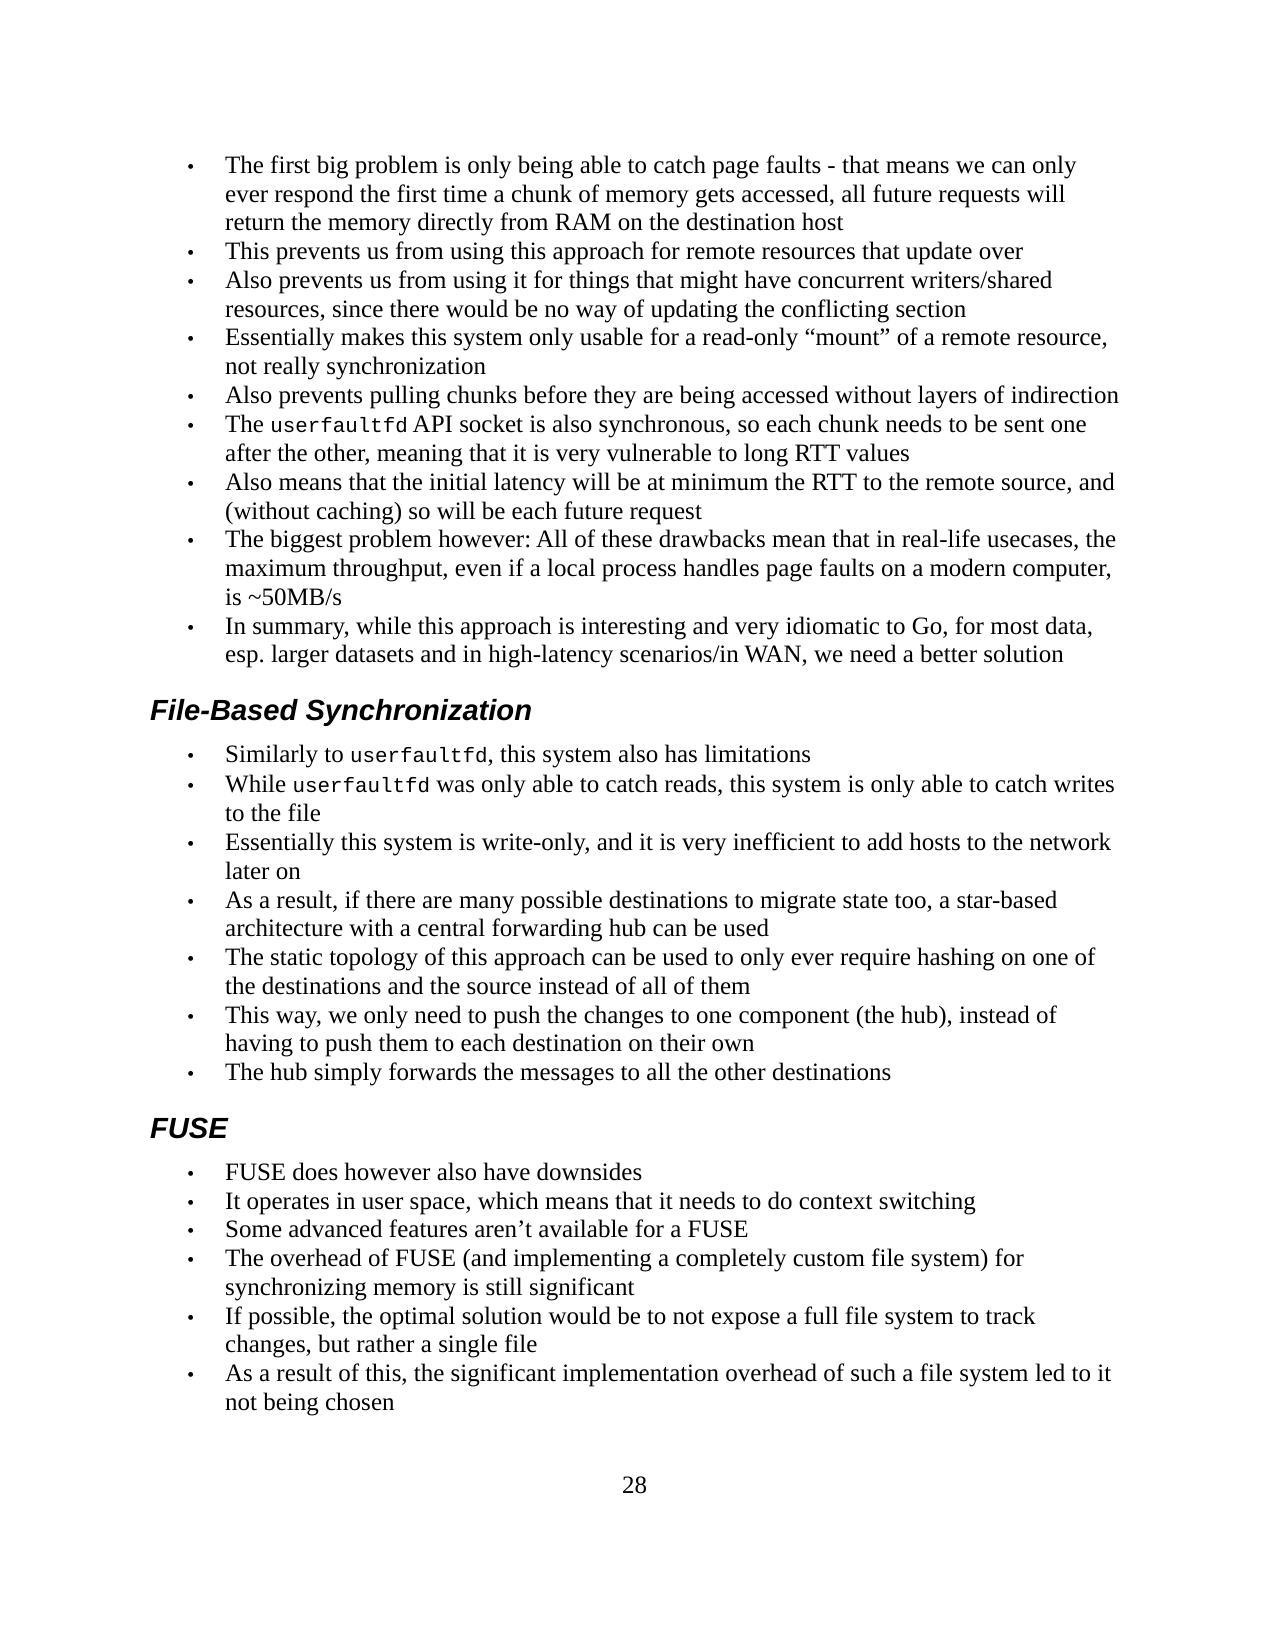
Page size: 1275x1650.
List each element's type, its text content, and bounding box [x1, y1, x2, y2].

list Some advanced features aren’t available for a FUSE [187, 1214, 1125, 1243]
list Essentially makes this system only usable for a read-only “mount” of a remote resource, not really synchronization [187, 322, 1125, 380]
list The static topology of this approach can be used to only ever require hashing on one of the destinations and the source instead of all of them [187, 942, 1125, 1000]
list If possible, the optimal solution would be to not expose a full file system to track changes, but rather a single file [187, 1301, 1125, 1358]
list It operates in user space, which means that it needs to do context switching [187, 1186, 1125, 1214]
subtitle FUSE [150, 1111, 1125, 1144]
list FUSE does however also have downsides [187, 1157, 1125, 1186]
list Similarly to userfaultfd, this system also has limitations [187, 739, 1125, 769]
list Essentially this system is write-only, and it is very inefficient to add hosts to the network later on [187, 827, 1125, 885]
list Also prevents pulling chunks before they are being accessed without layers of indirection [187, 380, 1125, 409]
list In summary, while this approach is interesting and very idiomatic to Go, for most data, esp. larger datasets and in high-latency scenarios/in WAN, we need a better solution [187, 611, 1125, 668]
list Also means that the initial latency will be at minimum the RTT to the remote source, and (without caching) so will be each future request [187, 467, 1125, 524]
list This prevents us from using this approach for remote resources that update over [187, 236, 1125, 265]
subtitle File-Based Synchronization [150, 693, 1125, 727]
list Also prevents us from using it for things that might have concurrent writers/shared resources, since there would be no way of updating the conflicting section [187, 265, 1125, 322]
list The first big problem is only being able to catch page faults - that means we can only ever respond the first time a chunk of memory gets accessed, all future requests will return the memory directly from RAM on the destination host [187, 150, 1125, 236]
list The userfaultfd API socket is also synchronous, so each chunk needs to be sent one after the other, meaning that it is very vulnerable to long RTT values [187, 409, 1125, 467]
list The overhead of FUSE (and implementing a completely custom file system) for synchronizing memory is still significant [187, 1243, 1125, 1301]
list The biggest problem however: All of these drawbacks mean that in real-life usecases, the maximum throughput, even if a local process handles page faults on a modern computer, is ~50MB/s [187, 524, 1125, 611]
list As a result of this, the significant implementation overhead of such a file system led to it not being chosen [187, 1358, 1125, 1416]
list As a result, if there are many possible destinations to migrate state too, a star-based architecture with a central forwarding hub can be used [187, 885, 1125, 942]
list While userfaultfd was only able to catch reads, this system is only able to catch writes to the file [187, 769, 1125, 827]
list This way, we only need to push the changes to one component (the hub), instead of having to push them to each destination on their own [187, 1000, 1125, 1057]
list The hub simply forwards the messages to all the other destinations [187, 1057, 1125, 1086]
